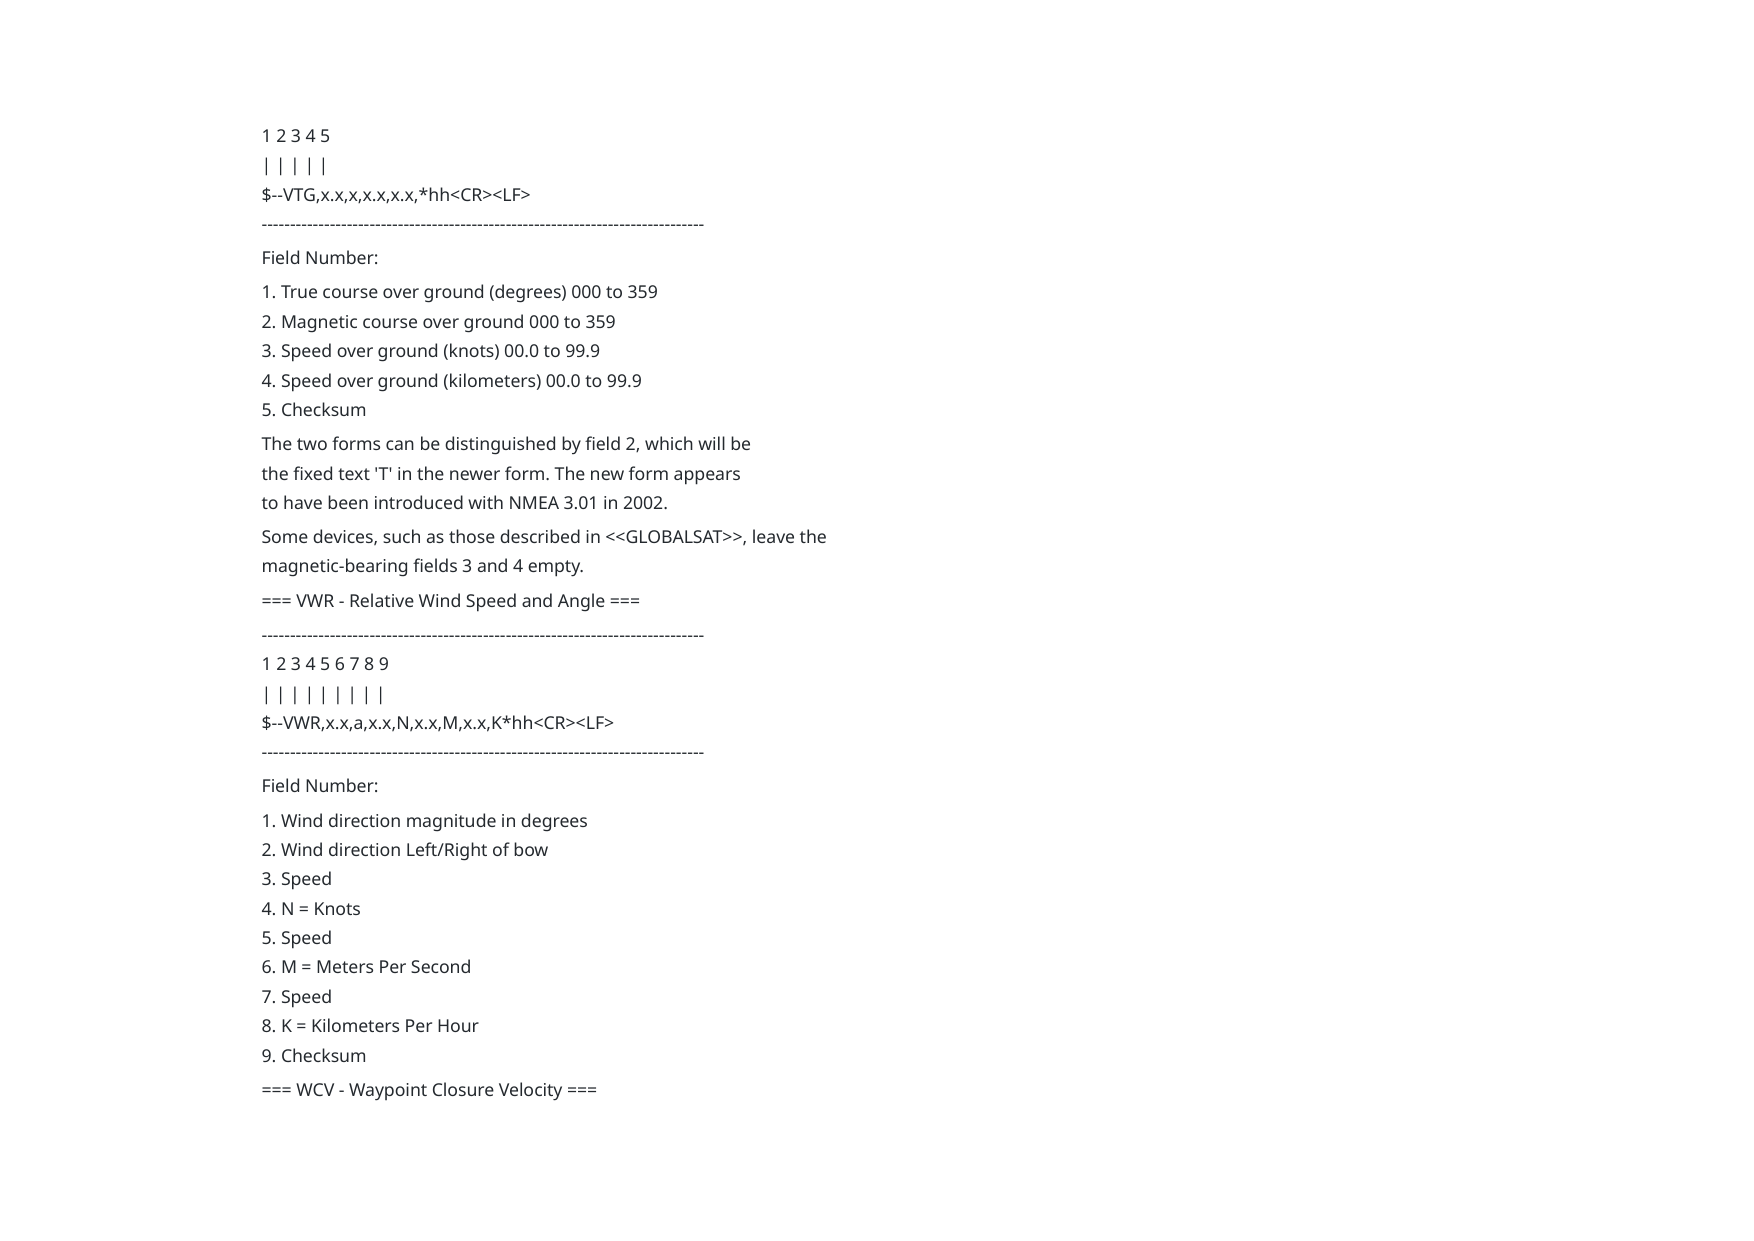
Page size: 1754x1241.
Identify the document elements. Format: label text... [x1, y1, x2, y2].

table_cell $--VWR,x.x,a,x.x,N,x.x,M,x.x,K*hh<CR><LF> [261, 705, 1636, 734]
table_cell to have been introduced with NMEA 3.01 in 2002. [261, 485, 1636, 514]
table_cell 3. Speed [261, 861, 1636, 891]
table_cell 2. Magnetic course over ground 000 to 359 [261, 304, 1636, 333]
table_cell [118, 612, 261, 617]
table_cell [118, 832, 261, 861]
table_cell [118, 270, 261, 274]
table_cell [118, 519, 261, 548]
table_cell [118, 177, 261, 206]
table_cell [118, 333, 261, 363]
table_cell [118, 206, 261, 236]
table_cell $--VTG,x.x,x,x.x,x.x,*hh<CR><LF> [261, 177, 1636, 206]
table_cell [118, 734, 261, 764]
table_cell 2. Wind direction Left/Right of bow [261, 832, 1636, 861]
table_cell [118, 1038, 261, 1067]
table_cell [118, 392, 261, 421]
table_cell 7. Speed [261, 979, 1636, 1008]
table_cell [118, 803, 261, 832]
table_cell 4. N = Knots [261, 891, 1636, 920]
table_cell 5. Checksum [261, 392, 1636, 421]
table_cell 5. Speed [261, 920, 1636, 949]
table_cell [118, 1067, 261, 1072]
table_cell [118, 764, 261, 768]
table_cell ------------------------------------------------------------------------------ [261, 206, 1636, 236]
table_cell [118, 549, 261, 578]
table_cell 4. Speed over ground (kilometers) 00.0 to 99.9 [261, 363, 1636, 392]
table_cell [261, 764, 1636, 768]
table_cell 6. M = Meters Per Second [261, 950, 1636, 979]
table_cell Field Number: [261, 240, 1636, 270]
table_cell [118, 304, 261, 333]
table_cell [261, 421, 1636, 426]
table_cell [118, 456, 261, 485]
table_cell [118, 363, 261, 392]
table_cell [118, 240, 261, 270]
table_cell [118, 275, 261, 304]
table_cell [118, 1072, 261, 1101]
table_cell The two forms can be distinguished by field 2, which will be [261, 426, 1636, 456]
table_cell [261, 798, 1636, 803]
table_cell [118, 861, 261, 891]
table_cell [118, 514, 261, 519]
table_cell Field Number: [261, 769, 1636, 798]
table_cell 1 2 3 4 5 6 7 8 9 [261, 646, 1636, 676]
table_cell [118, 950, 261, 979]
table_cell [118, 617, 261, 646]
table_cell [261, 1101, 1636, 1106]
table_cell [118, 891, 261, 920]
table_cell [118, 769, 261, 798]
table_cell [118, 979, 261, 1008]
table_cell magnetic-bearing fields 3 and 4 empty. [261, 549, 1636, 578]
table_cell 1 2 3 4 5 [261, 118, 1636, 147]
table_cell [118, 426, 261, 456]
table_cell 1. Wind direction magnitude in degrees [261, 803, 1636, 832]
table_cell [261, 578, 1636, 583]
table_cell [118, 920, 261, 949]
table_cell [118, 583, 261, 612]
table_cell [118, 1101, 261, 1106]
table_cell [261, 236, 1636, 240]
table_cell the fixed text 'T' in the newer form. The new form appears [261, 456, 1636, 485]
table_cell Some devices, such as those described in <<GLOBALSAT>>, leave the [261, 519, 1636, 548]
table_cell [118, 148, 261, 177]
table_cell ------------------------------------------------------------------------------ [261, 734, 1636, 764]
table_cell [261, 514, 1636, 519]
table_cell 1. True course over ground (degrees) 000 to 359 [261, 275, 1636, 304]
table_cell === VWR - Relative Wind Speed and Angle === [261, 583, 1636, 612]
table_cell 8. K = Kilometers Per Hour [261, 1008, 1636, 1038]
table_cell [118, 236, 261, 240]
table_cell === WCV - Waypoint Closure Velocity === [261, 1072, 1636, 1101]
table_cell 9. Checksum [261, 1038, 1636, 1067]
table_cell ------------------------------------------------------------------------------ [261, 617, 1636, 646]
table_cell [118, 578, 261, 583]
table_cell [118, 798, 261, 803]
table_cell [118, 421, 261, 426]
table_cell [118, 485, 261, 514]
table_cell [118, 705, 261, 734]
table_cell [261, 1067, 1636, 1072]
table_cell [118, 646, 261, 676]
table_cell | | | | | [261, 148, 1636, 177]
table_cell [118, 118, 261, 147]
table_cell [261, 612, 1636, 617]
table_cell [118, 1008, 261, 1038]
table_cell [118, 676, 261, 705]
table_cell [261, 270, 1636, 274]
table_cell | | | | | | | | | [261, 676, 1636, 705]
table_cell 3. Speed over ground (knots) 00.0 to 99.9 [261, 333, 1636, 363]
